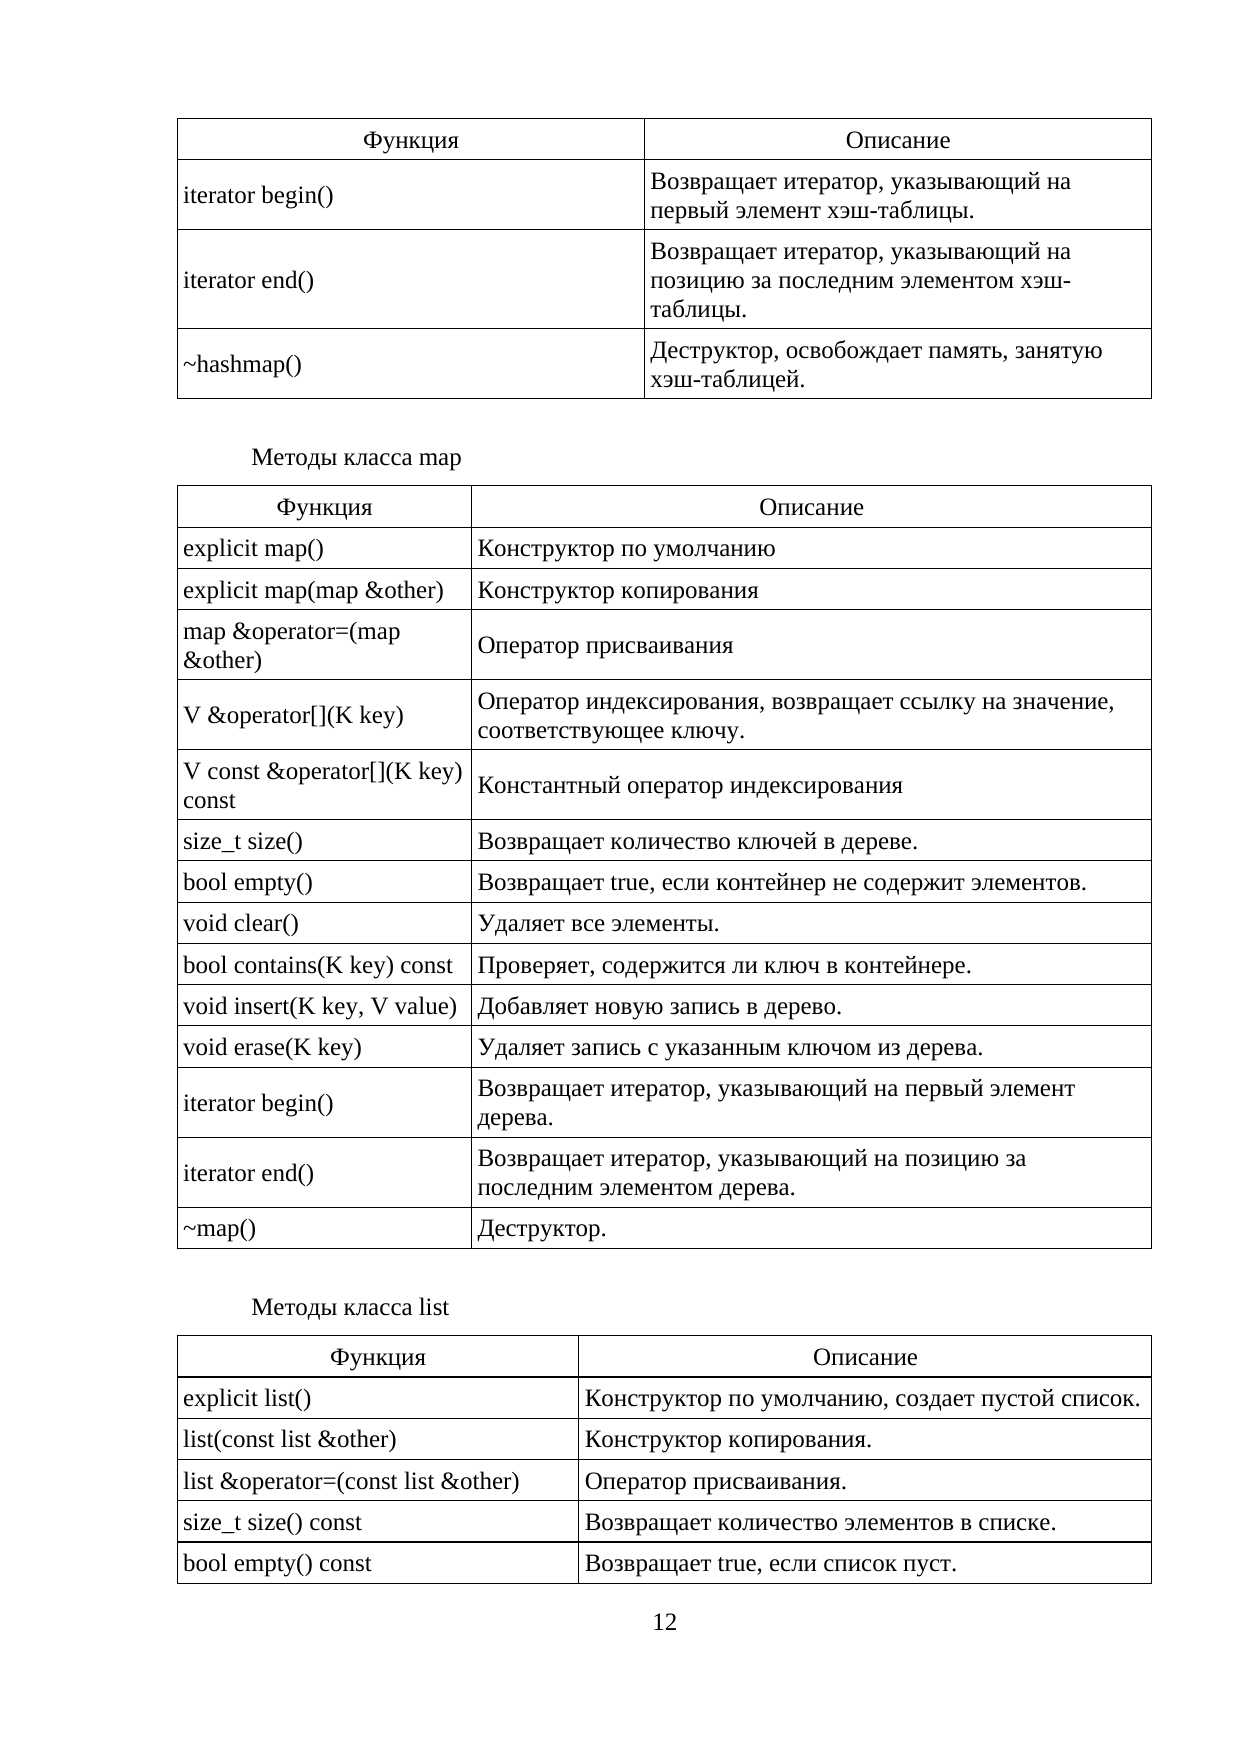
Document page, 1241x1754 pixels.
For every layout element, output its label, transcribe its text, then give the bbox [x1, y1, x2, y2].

table_cell Возвращает количество ключей в дереве. [472, 820, 1151, 860]
table_cell Добавляет новую запись в дерево. [472, 985, 1151, 1025]
table_cell Конструктор по умолчанию, создает пустой список. [579, 1378, 1151, 1418]
table_cell explicit map(map &other) [178, 569, 471, 609]
table_cell size_t size() [178, 820, 471, 860]
text Методы класса list [177, 1292, 1152, 1321]
table_cell void clear() [178, 903, 471, 943]
table_cell Оператор присваивания. [579, 1460, 1151, 1500]
table_header Описание [472, 486, 1151, 527]
table_cell ~hashmap() [178, 329, 644, 398]
table_cell Константный оператор индексирования [472, 750, 1151, 819]
table_header Описание [579, 1336, 1151, 1376]
table_cell Возвращает true, если контейнер не содержит элементов. [472, 861, 1151, 902]
table_cell list &operator=(const list &other) [178, 1460, 578, 1500]
table_cell explicit list() [178, 1378, 578, 1418]
table_cell Конструктор по умолчанию [472, 528, 1151, 568]
table_cell Проверяет, содержится ли ключ в контейнере. [472, 944, 1151, 984]
table_cell bool empty() [178, 861, 471, 902]
table_cell void erase(K key) [178, 1026, 471, 1067]
table_header Функция [178, 1336, 578, 1376]
table_cell Возвращает итератор, указывающий на первый элемент хэш-таблицы. [645, 160, 1151, 229]
table_cell Конструктор копирования [472, 569, 1151, 609]
table_cell Возвращает true, если список пуст. [579, 1543, 1151, 1583]
table_cell explicit map() [178, 528, 471, 568]
text Методы класса map [177, 442, 1152, 471]
table_cell V &operator[](K key) [178, 680, 471, 749]
table_cell iterator begin() [178, 160, 644, 229]
table_header Функция [178, 486, 471, 527]
table_cell Оператор индексирования, возвращает ссылку на значение, соответствующее ключу. [472, 680, 1151, 749]
table_cell ~map() [178, 1208, 471, 1248]
table_cell iterator end() [178, 1138, 471, 1207]
table_cell Конструктор копирования. [579, 1419, 1151, 1459]
table_cell Возвращает количество элементов в списке. [579, 1501, 1151, 1541]
table_cell list(const list &other) [178, 1419, 578, 1459]
table_cell size_t size() const [178, 1501, 578, 1541]
table_cell Удаляет запись с указанным ключом из дерева. [472, 1026, 1151, 1067]
table_header Описание [645, 119, 1151, 159]
table_cell Деструктор, освобождает память, занятую хэш-таблицей. [645, 329, 1151, 398]
table_cell bool empty() const [178, 1543, 578, 1583]
table_cell V const &operator[](K key) const [178, 750, 471, 819]
table_cell bool contains(K key) const [178, 944, 471, 984]
table_cell map &operator=(map &other) [178, 610, 471, 679]
table_cell Возвращает итератор, указывающий на позицию за последним элементом дерева. [472, 1138, 1151, 1207]
table_cell iterator begin() [178, 1068, 471, 1137]
table_cell Возвращает итератор, указывающий на позицию за последним элементом хэш-таблицы. [645, 230, 1151, 328]
table_cell Оператор присваивания [472, 610, 1151, 679]
table_cell void insert(K key, V value) [178, 985, 471, 1025]
table_cell iterator end() [178, 230, 644, 328]
table_cell Деструктор. [472, 1208, 1151, 1248]
table_cell Удаляет все элементы. [472, 903, 1151, 943]
table_header Функция [178, 119, 644, 159]
table_cell Возвращает итератор, указывающий на первый элемент дерева. [472, 1068, 1151, 1137]
